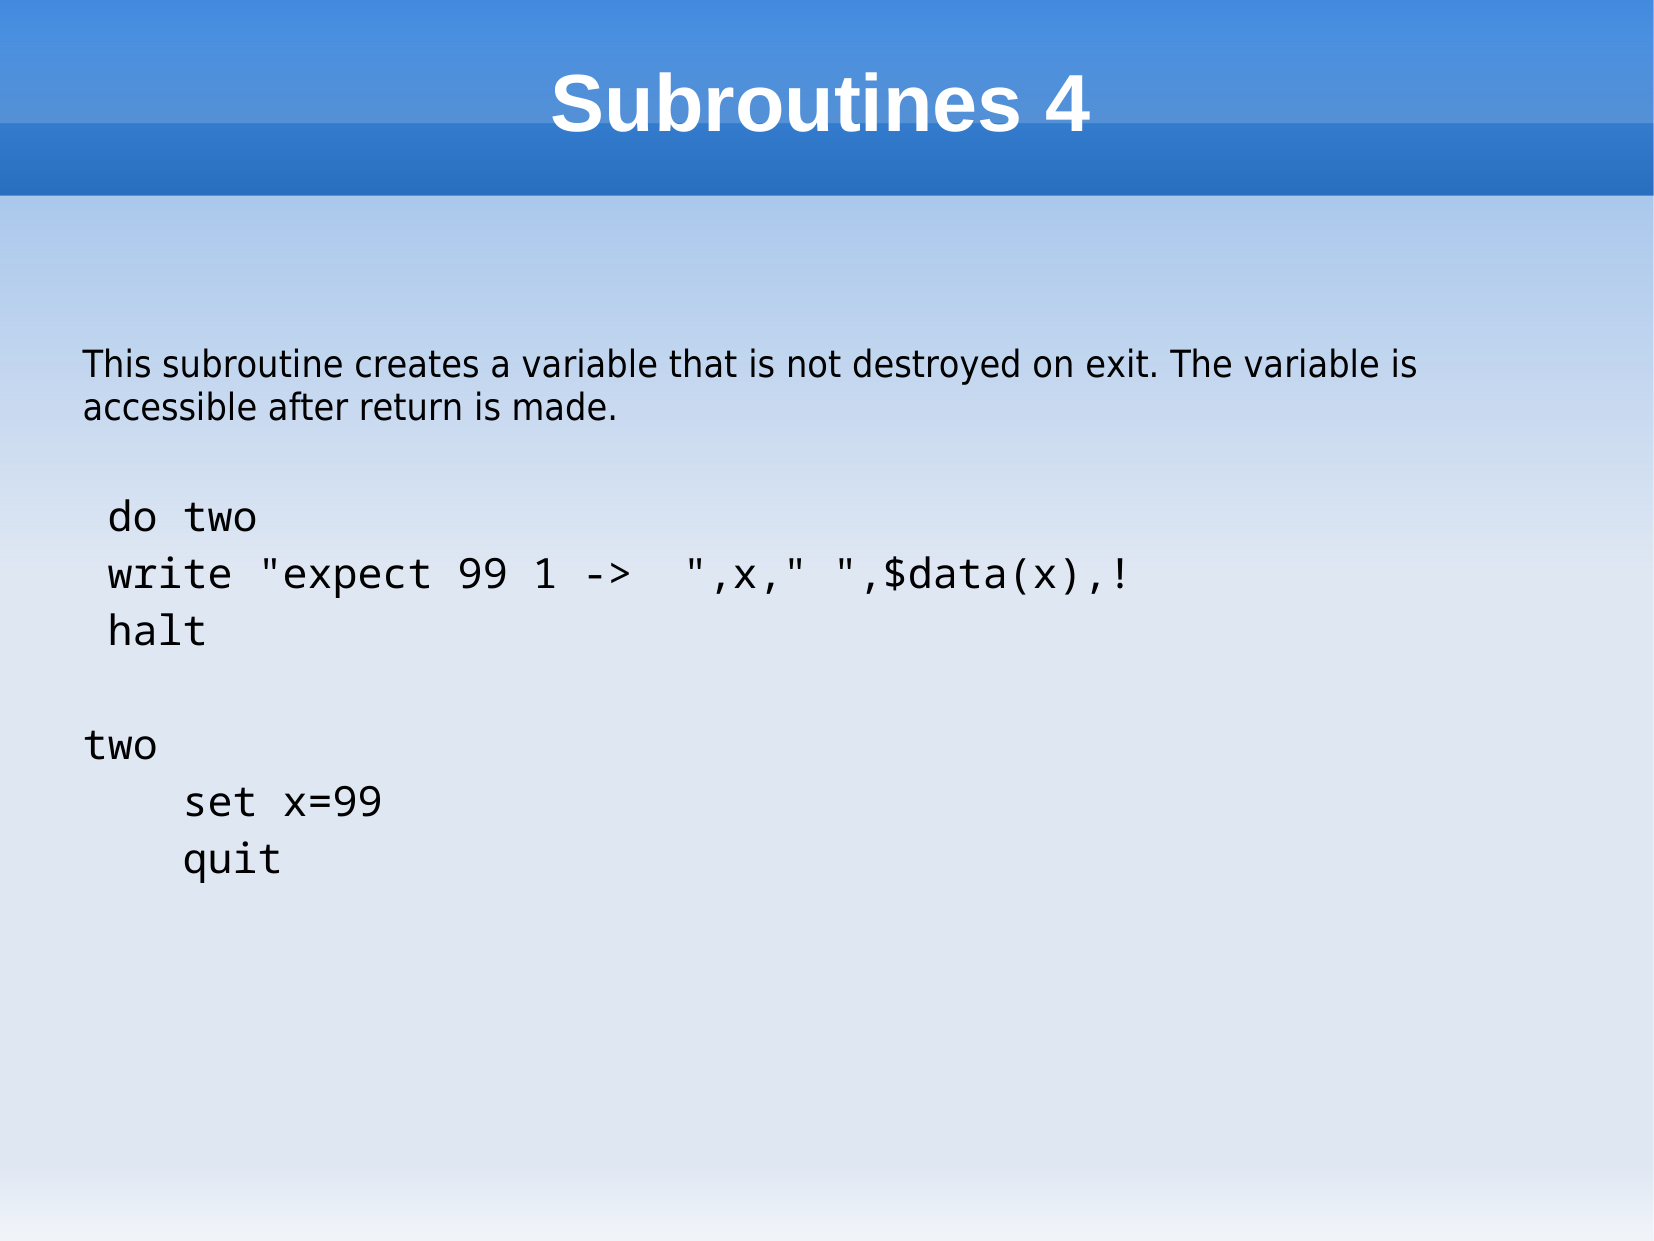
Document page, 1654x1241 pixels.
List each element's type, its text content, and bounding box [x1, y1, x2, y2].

title Subroutines 4 [76, 0, 1565, 208]
subtitle This subroutine creates a variable that is not destroyed on exit. The variable is accessible after return is made. do two write "expect 99 1 -> ",x," ",$data(x),! halt two set x=99 quit [82, 290, 1571, 1109]
picture [0, 0, 1654, 1241]
